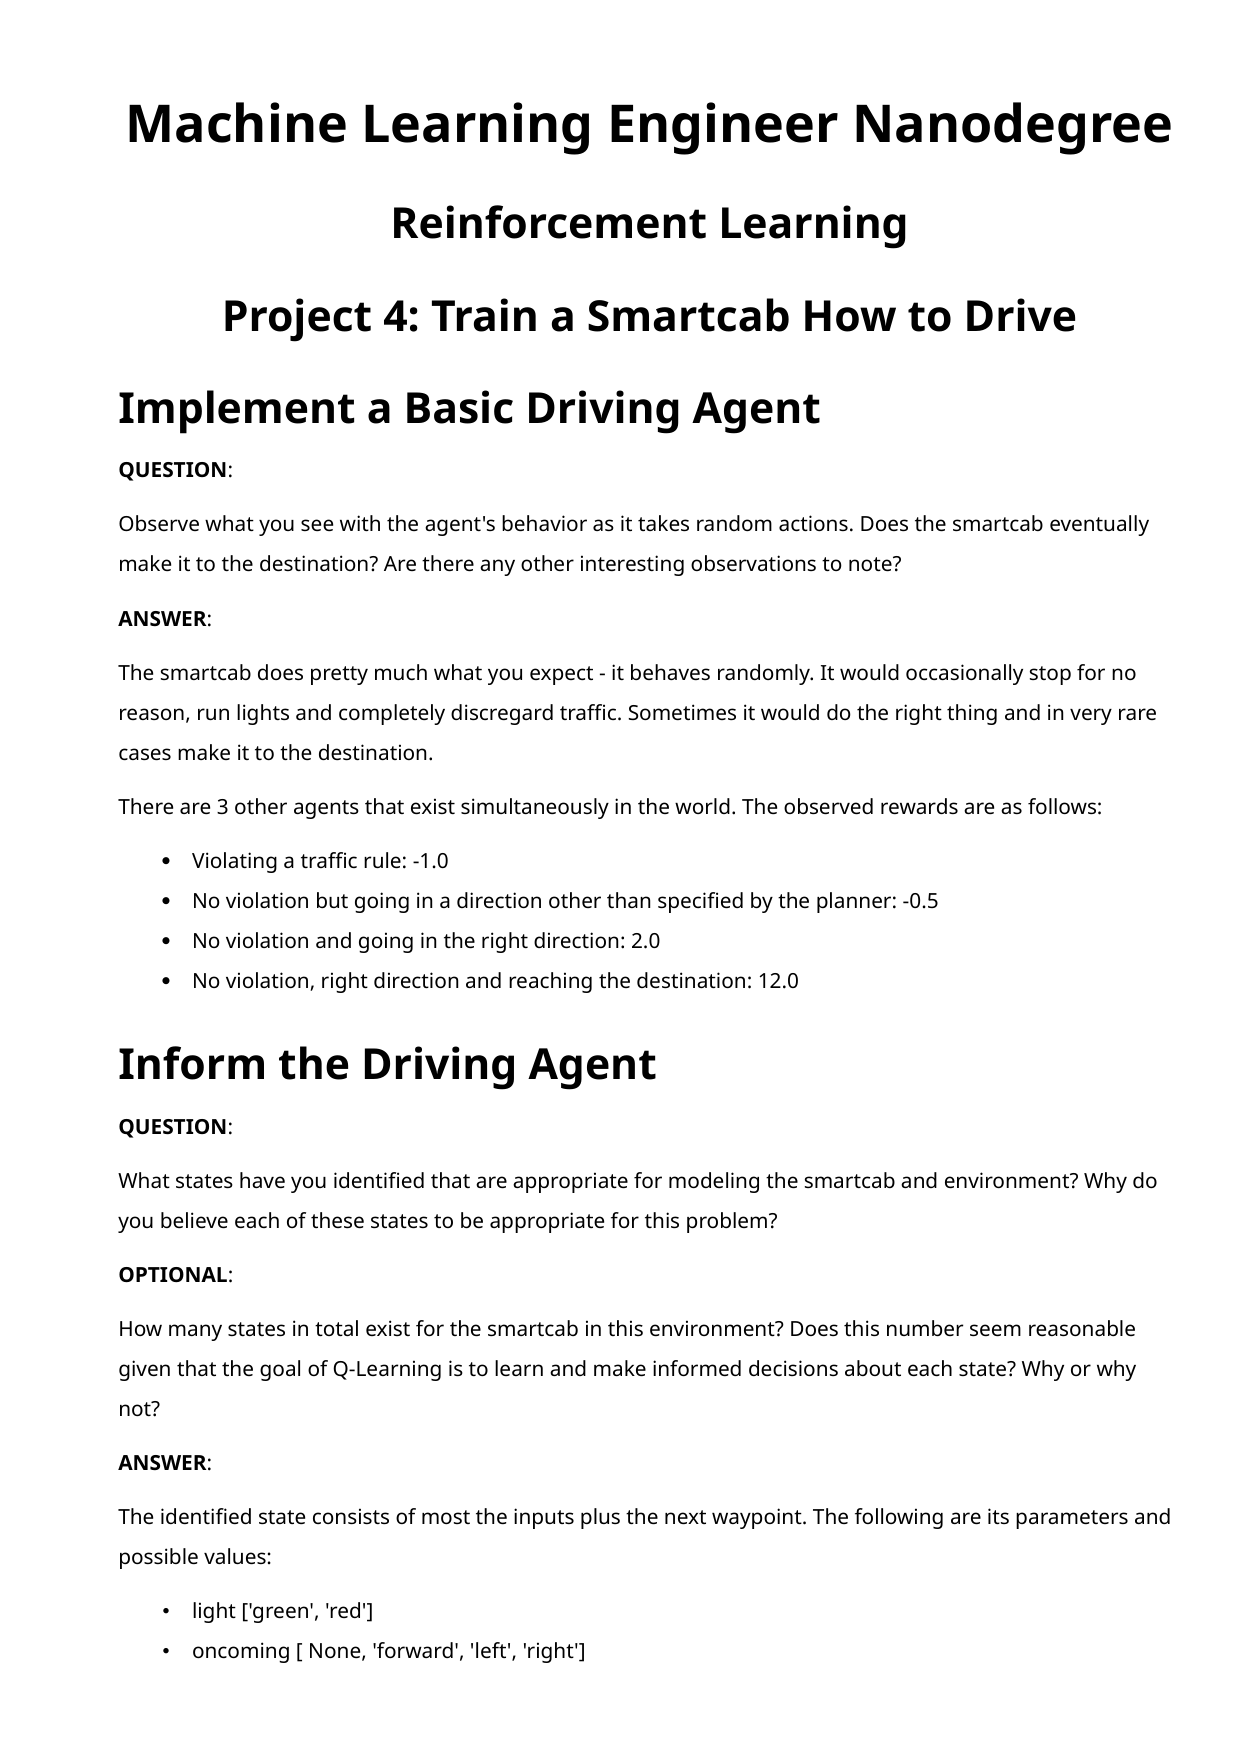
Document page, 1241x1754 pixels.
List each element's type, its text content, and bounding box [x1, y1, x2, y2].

text QUESTION: [118, 456, 1181, 484]
list No violation and going in the right direction: 2.0 [162, 926, 1181, 954]
text How many states in total exist for the smartcab in this environment? Does this number seem reasonable given that the goal of Q-Learning is to learn and make informed decisions about each state? Why or why not? [118, 1314, 1181, 1423]
text OPTIONAL: [118, 1260, 1181, 1288]
subtitle Implement a Basic Driving Agent [118, 377, 1181, 436]
text QUESTION: [118, 1112, 1181, 1140]
subtitle Machine Learning Engineer Nanodegree [118, 87, 1181, 158]
list No violation but going in a direction other than specified by the planner: -0.5 [162, 886, 1181, 914]
text ANSWER: [118, 604, 1181, 632]
subtitle Project 4: Train a Smartcab How to Drive [118, 285, 1181, 344]
subtitle Reinforcement Learning [118, 193, 1181, 252]
text ANSWER: [118, 1448, 1181, 1477]
text The identified state consists of most the inputs plus the next waypoint. The following are its parameters and possible values: [118, 1502, 1181, 1571]
list Violating a traffic rule: -1.0 [162, 846, 1181, 874]
list No violation, right direction and reaching the destination: 12.0 [162, 966, 1181, 994]
subtitle Inform the Driving Agent [118, 1034, 1181, 1092]
text What states have you identified that are appropriate for modeling the smartcab and environment? Why do you believe each of these states to be appropriate for this problem? [118, 1166, 1181, 1234]
text The smartcab does pretty much what you expect - it behaves randomly. It would occasionally stop for no reason, run lights and completely discregard traffic. Sometimes it would do the right thing and in very rare cases make it to the destination. [118, 658, 1181, 766]
text Observe what you see with the agent's behavior as it takes random actions. Does the smartcab eventually make it to the destination? Are there any other interesting observations to note? [118, 509, 1181, 578]
list oncoming [ None, 'forward', 'left', 'right'] [162, 1636, 1181, 1665]
text There are 3 other agents that exist simultaneously in the world. The observed rewards are as follows: [118, 792, 1181, 820]
list light ['green', 'red'] [162, 1596, 1181, 1625]
